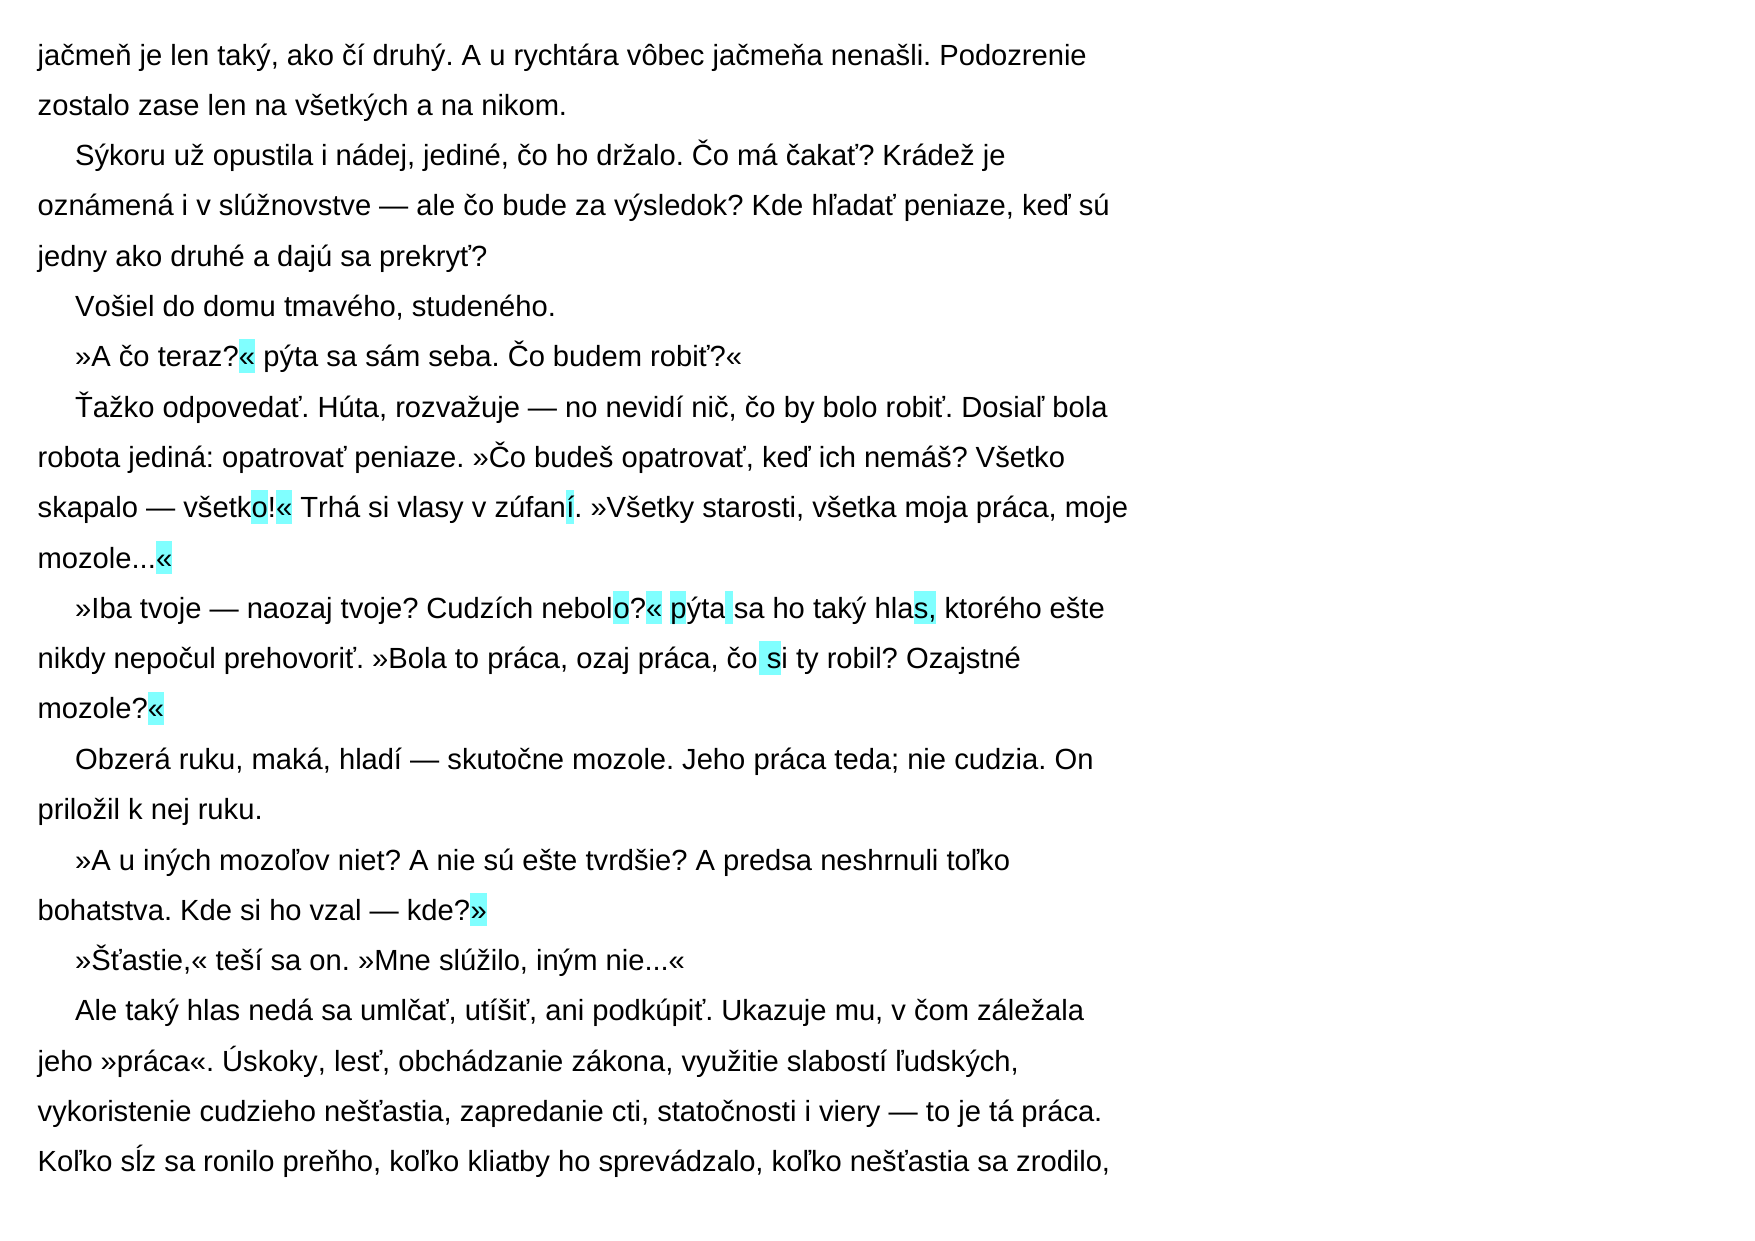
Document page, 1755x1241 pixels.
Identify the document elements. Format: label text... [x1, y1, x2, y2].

text Vošiel do domu tmavého, studeného. [37, 289, 1130, 323]
text »Šťastie,« teší sa on. »Mne slúžilo, iným nie...« [37, 943, 1130, 977]
text »A u iných mozoľov niet? A nie sú ešte tvrdšie? A predsa neshrnuli toľko bohatstva. Kde si ho vzal — kde?» [37, 842, 1130, 926]
text Obzerá ruku, maká, hladí — skutočne mozole. Jeho práca teda; nie cudzia. On priložil k nej ruku. [37, 742, 1130, 826]
text »A čo teraz?« pýta sa sám seba. Čo budem robiť?« [37, 339, 1130, 373]
text Ale taký hlas nedá sa umlčať, utíšiť, ani podkúpiť. Ukazuje mu, v čom záležala jeho »práca«. Úskoky, lesť, obchádzanie zákona, využitie slabostí ľudských, vykoristenie cudzieho nešťastia, zapredanie cti, statočnosti i viery — to je tá práca. Koľko sĺz sa ronilo preňho, koľko kliatby ho sprevádzalo, koľko nešťastia sa zrodilo, [37, 993, 1130, 1178]
text Sýkoru už opustila i nádej, jediné, čo ho držalo. Čo má čakať? Krádež je oznámená i v slúžnovstve — ale čo bude za výsledok? Kde hľadať peniaze, keď sú jedny ako druhé a dajú sa prekryť? [37, 138, 1130, 272]
text jačmeň je len taký, ako čí druhý. A u rychtára vôbec jačmeňa nenašli. Podozrenie zostalo zase len na všetkých a na nikom. [37, 37, 1130, 121]
text »Iba tvoje — naozaj tvoje? Cudzích nebolo?« pýta sa ho taký hlas, ktorého ešte nikdy nepočul prehovoriť. »Bola to práca, ozaj práca, čo si ty robil? Ozajstné mozole?« [37, 591, 1130, 725]
text Ťažko odpovedať. Húta, rozvažuje — no nevidí nič, čo by bolo robiť. Dosiaľ bola robota jediná: opatrovať peniaze. »Čo budeš opatrovať, keď ich nemáš? Všetko skapalo — všetko!« Trhá si vlasy v zúfaní. »Všetky starosti, všetka moja práca, moje mozole...« [37, 390, 1130, 574]
